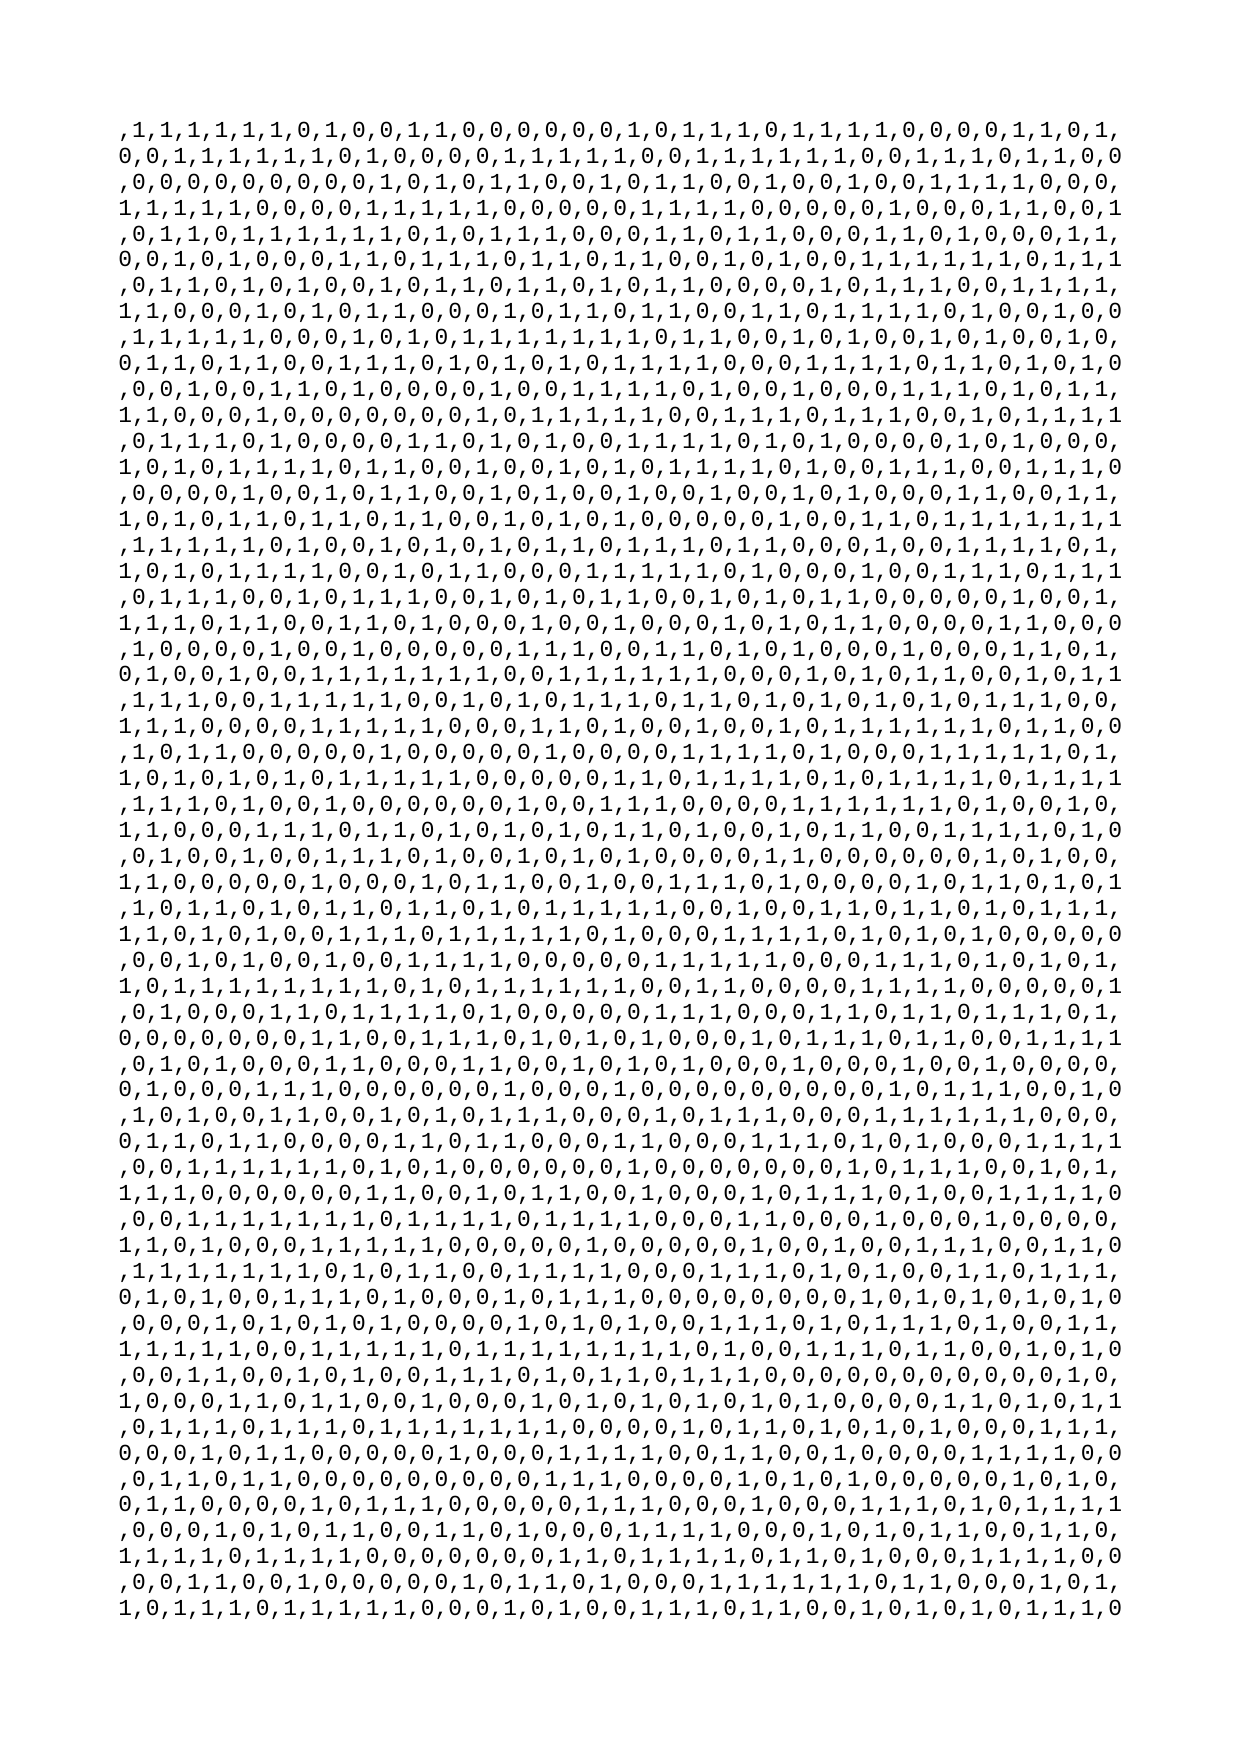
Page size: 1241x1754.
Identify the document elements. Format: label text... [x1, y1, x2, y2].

text ,1,1,1,1,1,1,0,1,0,0,1,1,0,0,0,0,0,0,1,0,1,1,1,0,1,1,1,1,0,0,0,0,1,1,0,1,0,0,1,1,1,1,1,1,0,1,0,0,0,0,1,1,1,1,1,0,0,1,1,1,1,1,1,0,0,1,1,1,0,1,1,0,0,0,0,0,0,0,0,0,0,0,1,0,1,0,1,1,0,0,1,0,1,1,0,0,1,0,0,1,0,0,1,1,1,1,0,0,0,1,1,1,1,1,0,0,0,0,1,1,1,1,1,0,0,0,0,0,1,1,1,1,0,0,0,0,0,1,0,0,0,1,1,0,0,1,0,1,1,0,1,1,1,1,1,1,0,1,0,1,1,1,0,0,0,1,1,0,1,1,0,0,0,1,1,0,1,0,0,0,1,1,0,0,1,0,1,0,0,0,1,1,0,1,1,1,0,1,1,0,1,1,0,0,1,0,1,0,0,1,1,1,1,1,1,0,1,1,1,0,1,1,0,1,0,1,0,0,1,0,1,1,0,1,1,0,1,0,1,1,0,0,0,0,1,0,1,1,1,0,0,1,1,1,1,1,1,0,0,0,1,0,1,0,1,1,0,0,0,1,0,1,1,0,1,1,0,0,1,1,0,1,1,1,1,0,1,0,0,1,0,0,1,1,1,1,1,0,0,0,1,0,1,0,1,1,1,1,1,1,1,0,1,1,0,0,1,0,1,0,0,1,0,1,0,0,1,0,0,1,1,0,1,1,0,0,1,1,1,0,1,0,1,0,1,0,1,1,1,1,0,0,0,1,1,1,1,0,1,1,0,1,0,1,0,0,0,1,0,0,1,1,0,1,0,0,0,0,1,0,0,1,1,1,1,0,1,0,0,1,0,0,0,1,1,1,0,1,0,1,1,1,1,0,0,0,1,0,0,0,0,0,0,0,1,0,1,1,1,1,1,0,0,1,1,1,0,1,1,1,0,0,1,0,1,1,1,1,0,1,1,1,0,1,0,0,0,0,1,1,0,1,0,1,0,0,1,1,1,1,0,1,0,1,0,0,0,0,1,0,1,0,0,0,1,0,1,0,1,1,1,1,0,1,1,0,0,1,0,0,1,0,1,0,1,1,1,1,0,1,0,0,1,1,1,0,0,1,1,1,0,0,0,0,0,1,0,0,1,0,1,1,0,0,1,0,1,0,0,1,0,0,1,0,0,1,0,1,0,0,0,1,1,0,0,1,1,1,0,1,0,1,1,0,1,1,0,1,1,0,0,1,0,1,0,1,0,0,0,0,0,1,0,0,1,1,0,1,1,1,1,1,1,1,1,1,1,1,1,0,1,0,0,1,0,1,0,1,0,1,1,0,1,1,1,0,1,1,0,0,0,1,0,0,1,1,1,1,0,1,1,0,1,0,1,1,1,1,0,0,1,0,1,1,0,0,0,1,1,1,1,1,0,1,0,0,0,1,0,0,1,1,1,0,1,1,1,0,1,1,1,0,0,1,0,1,1,1,0,0,1,0,1,0,1,1,0,0,1,0,1,0,1,1,0,0,0,0,0,1,0,0,1,1,1,1,0,1,1,0,0,1,1,0,1,0,0,0,1,0,0,1,0,0,0,1,0,1,0,1,1,0,0,0,0,1,1,0,0,0,1,0,0,0,0,1,0,0,1,0,0,0,0,0,1,1,1,0,0,1,1,0,1,0,1,0,0,0,1,0,0,0,1,1,0,1,0,1,0,0,1,0,0,1,1,1,1,1,1,1,0,0,1,1,1,1,1,1,0,0,0,1,0,1,0,1,1,0,0,1,0,1,1,1,1,1,0,0,1,1,1,1,1,0,0,1,0,1,0,1,1,1,0,1,1,0,1,0,1,0,1,0,1,0,1,1,1,0,0,1,1,1,0,0,0,0,1,1,1,1,1,0,0,0,1,1,0,1,0,0,1,0,0,1,0,1,1,1,1,1,1,0,1,1,0,0,1,0,1,1,0,0,0,0,0,1,0,0,0,0,0,1,0,0,0,0,1,1,1,1,0,1,0,0,0,1,1,1,1,1,0,1,1,0,1,0,1,0,1,0,1,1,1,1,1,0,0,0,0,0,1,1,0,1,1,1,1,0,1,0,1,1,1,1,0,1,1,1,1,1,1,1,0,1,0,0,1,0,0,0,0,0,0,1,0,0,1,1,1,0,0,0,0,1,1,1,1,1,1,0,1,0,0,1,0,1,1,0,0,0,1,1,1,0,1,1,0,1,0,1,0,1,0,1,1,0,1,0,0,1,0,1,1,0,0,1,1,1,1,0,1,0,0,1,0,0,1,0,0,1,1,1,0,1,0,0,1,0,1,0,1,0,0,0,0,1,1,0,0,0,0,0,0,1,0,1,0,0,1,1,0,0,0,0,0,1,0,0,0,1,0,1,1,0,0,1,0,0,1,1,1,0,1,0,0,0,0,1,0,1,1,0,1,0,1,1,0,1,1,0,1,0,1,1,0,1,1,0,1,0,1,1,1,1,1,0,0,1,0,0,1,1,0,1,1,0,1,0,1,1,1,1,1,0,1,0,1,0,0,1,1,1,0,1,1,1,1,1,0,1,0,0,0,1,1,1,1,0,1,0,1,0,1,0,0,0,0,0,0,0,1,0,1,0,0,1,0,0,1,1,1,1,0,0,0,0,0,1,1,1,1,1,0,0,0,1,1,1,0,1,0,1,0,1,1,0,1,1,1,1,1,1,1,1,0,1,0,1,1,1,1,1,1,0,0,1,1,0,0,0,0,1,1,1,1,0,0,0,0,0,1,0,1,0,0,0,1,1,0,1,1,1,1,0,1,0,0,0,0,0,1,1,1,0,0,0,1,1,0,1,1,0,1,1,1,0,1,0,0,0,0,0,0,0,1,1,0,0,1,1,1,0,1,0,1,0,1,0,0,0,1,0,1,1,1,0,1,1,0,0,1,1,1,1,0,1,0,1,0,0,0,1,1,0,0,0,1,1,0,0,1,0,1,0,1,0,0,0,1,0,0,0,1,0,0,1,0,0,0,0,0,1,0,0,0,1,1,1,0,0,0,0,0,0,1,0,0,0,1,0,0,0,0,0,0,0,0,0,1,0,1,1,1,0,0,1,0,1,0,1,0,0,1,1,0,0,1,0,1,0,1,1,1,0,0,0,1,0,1,1,1,0,0,0,1,1,1,1,1,1,0,0,0,0,1,1,0,1,1,0,0,0,0,1,1,0,1,1,0,0,0,1,1,0,0,0,1,1,1,0,1,0,1,0,0,0,1,1,1,1,0,0,1,1,1,1,1,1,0,1,0,1,0,0,0,0,0,0,1,0,0,0,0,0,0,0,1,0,1,1,1,0,0,1,0,1,1,1,1,0,0,0,0,0,0,1,1,0,0,1,0,1,1,0,0,1,0,0,0,1,0,1,1,1,0,1,0,0,1,1,1,1,0,0,0,1,1,1,1,1,1,1,0,1,1,1,1,0,1,1,1,1,0,0,0,1,1,0,0,0,1,0,0,0,1,0,0,0,0,1,1,0,1,0,0,0,1,1,1,1,1,0,0,0,0,0,1,0,0,0,0,0,1,0,0,1,0,0,1,1,1,0,0,1,1,0,1,1,1,1,1,1,1,0,1,0,1,1,0,0,1,1,1,1,0,0,0,1,1,1,0,1,0,1,0,0,1,1,0,1,1,1,0,1,0,1,0,0,1,1,1,0,1,0,0,0,1,0,1,1,1,0,0,0,0,0,0,0,0,1,0,1,0,1,0,1,0,1,0,0,0,0,1,0,1,0,1,0,1,0,0,0,0,1,0,1,0,1,0,0,1,1,1,0,1,0,1,1,1,0,1,0,0,1,1,1,1,1,1,1,0,0,1,1,1,1,1,0,1,1,1,1,1,1,1,1,0,1,0,0,1,1,1,0,1,1,0,0,1,0,1,0,0,0,1,1,0,0,1,0,1,0,0,1,1,1,0,1,0,1,1,0,1,1,1,0,0,0,0,0,0,0,0,0,0,0,1,0,1,0,0,0,1,1,0,1,1,0,0,1,0,0,0,1,0,1,0,1,0,1,0,1,0,1,0,0,0,0,1,1,0,1,0,1,1,0,1,1,1,0,1,1,1,0,1,1,1,1,1,1,1,0,0,0,0,1,0,1,1,0,1,0,1,0,1,0,0,0,1,1,1,0,0,0,1,0,1,1,0,0,0,0,0,1,0,0,0,1,1,1,1,0,0,1,1,0,0,1,0,0,0,0,1,1,1,1,0,0,0,1,1,0,1,1,0,0,0,0,0,0,0,0,0,1,1,1,0,0,0,0,1,0,1,0,1,0,0,0,0,0,1,0,1,0,0,1,1,0,0,0,0,1,0,1,1,1,0,0,0,0,0,1,1,1,0,0,0,1,0,0,0,1,1,1,0,1,0,1,1,1,1,0,0,0,1,0,1,0,1,1,0,0,1,1,0,1,0,0,0,1,1,1,1,0,0,0,1,0,1,0,1,1,0,0,1,1,0,1,1,1,1,0,1,1,1,1,0,0,0,0,0,0,0,1,1,0,1,1,1,1,0,1,1,0,1,0,0,0,1,1,1,1,0,0,0,0,1,1,0,0,1,0,0,0,0,0,1,0,1,1,0,1,0,0,0,1,1,1,1,1,1,0,1,1,0,0,0,1,0,1,1,0,1,1,1,0,1,1,1,1,1,0,0,0,1,0,1,0,0,1,1,1,0,1,1,0,0,1,0,1,0,1,0,1,1,1,0 [118, 118, 1122, 1622]
